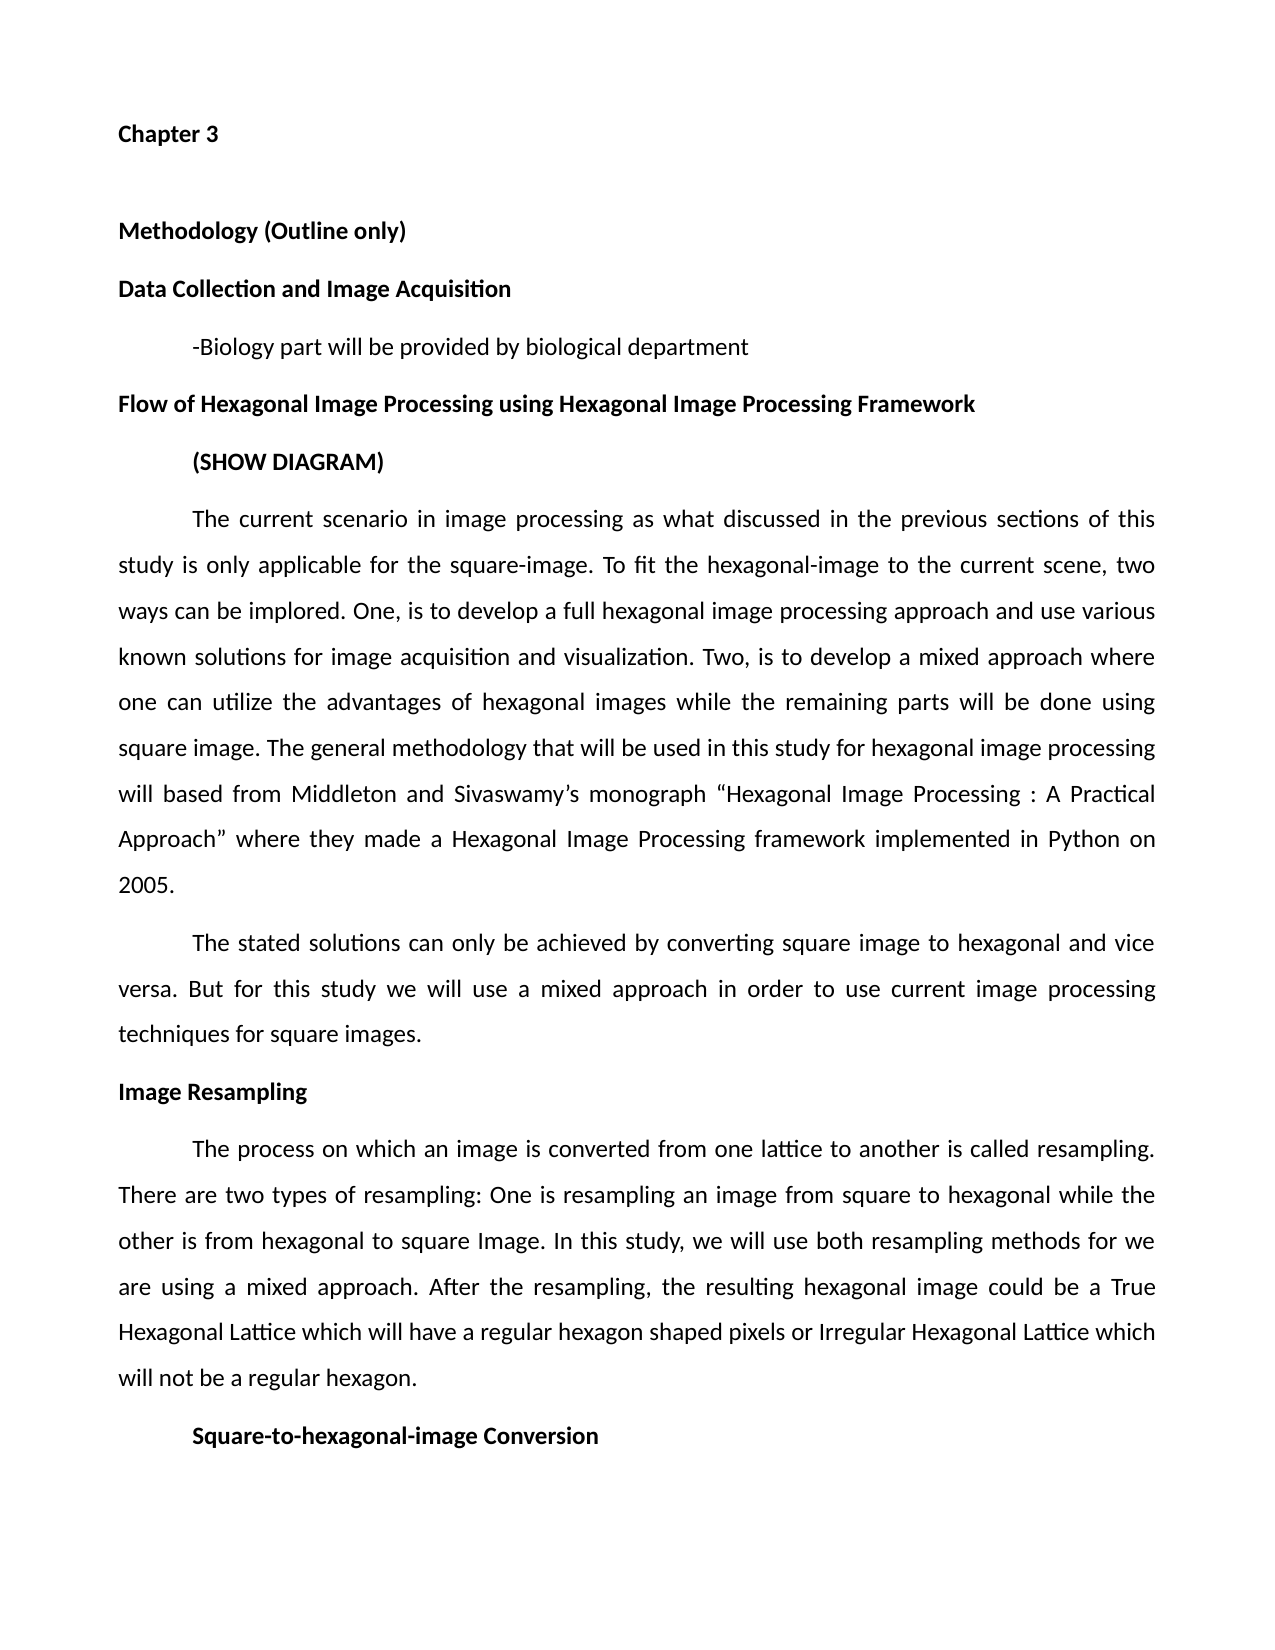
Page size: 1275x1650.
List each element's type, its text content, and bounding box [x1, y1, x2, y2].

text The process on which an image is converted from one lattice to another is called resampling. There are two types of resampling: One is resampling an image from square to hexagonal while the other is from hexagonal to square Image. In this study, we will use both resampling methods for we are using a mixed approach. After the resampling, the resulting hexagonal image could be a True Hexagonal Lattice which will have a regular hexagon shaped pixels or Irregular Hexagonal Lattice which will not be a regular hexagon. [118, 1134, 1157, 1393]
text The current scenario in image processing as what discussed in the previous sections of this study is only applicable for the square-image. To fit the hexagonal-image to the current scene, two ways can be implored. One, is to develop a full hexagonal image processing approach and use various known solutions for image acquisition and visualization. Two, is to develop a mixed approach where one can utilize the advantages of hexagonal images while the remaining parts will be done using square image. The general methodology that will be used in this study for hexagonal image processing will based from Middleton and Sivaswamy’s monograph “Hexagonal Image Processing : A Practical Approach” where they made a Hexagonal Image Processing framework implemented in Python on 2005. [118, 503, 1157, 900]
text -Biology part will be provided by biological department [118, 331, 1157, 361]
text The stated solutions can only be achieved by converting square image to hexagonal and vice versa. But for this study we will use a mixed approach in order to use current image processing techniques for square images. [118, 927, 1157, 1049]
text (SHOW DIAGRAM) [118, 446, 1157, 476]
text Flow of Hexagonal Image Processing using Hexagonal Image Processing Framework [118, 388, 1157, 419]
text Image Resampling [118, 1076, 1157, 1107]
text Chapter 3 [118, 118, 1157, 149]
text Data Collection and Image Acquisition [118, 273, 1157, 304]
text Methodology (Outline only) [118, 216, 1157, 246]
text Square-to-hexagonal-image Conversion [118, 1420, 1157, 1450]
